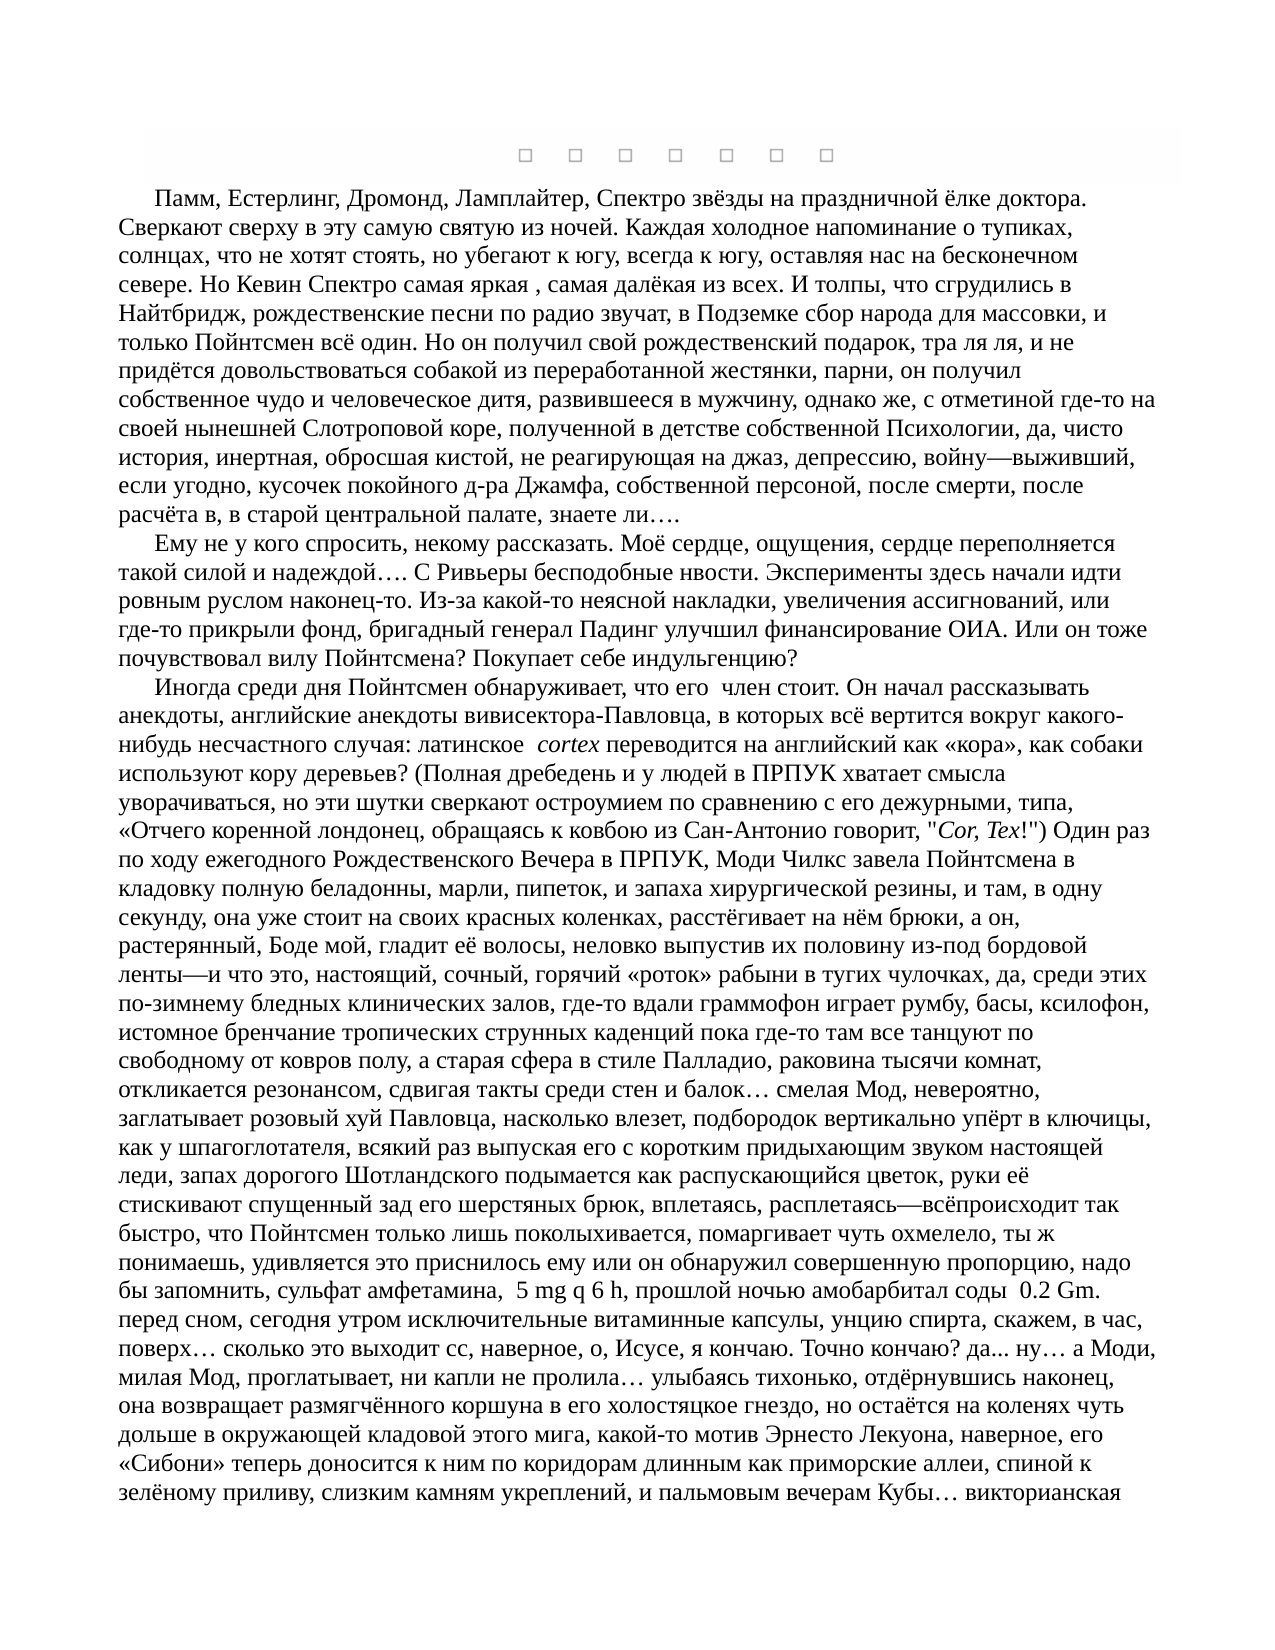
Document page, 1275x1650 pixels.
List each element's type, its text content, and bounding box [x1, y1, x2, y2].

text Памм, Естерлинг, Дромонд, Ламплайтер, Спектро звёзды на праздничной ёлке доктора. Сверкают сверху в эту самую святую из ночей. Каждая холодное напоминание о тупиках, солнцах, что не хотят стоять, но убегают к югу, всегда к югу, оставляя нас на бесконечном севере. Но Кевин Спектро самая яркая , самая далёкая из всех. И толпы, что сгрудились в Найтбридж, рождественские песни по радио звучат, в Подземке сбор народа для массовки, и только Пойнтсмен всё один. Но он получил свой рождественский подарок, тра ля ля, и не придётся довольствоваться собакой из переработанной жестянки, парни, он получил собственное чудо и человеческое дитя, развившееся в мужчину, однако же, с отметиной где-то на своей нынешней Слотроповой коре, полученной в детстве собственной Психологии, да, чисто история, инертная, обросшая кистой, не реагирующая на джаз, депрессию, войну—выживший, если угодно, кусочек покойного д-ра Джамфа, собственной персоной, после смерти, после расчёта в, в старой центральной палате, знаете ли…. [118, 118, 1157, 528]
text Ему не у кого спросить, некому рассказать. Моё сердце, ощущения, сердце переполняется такой силой и надеждой…. С Ривьеры бесподобные нвости. Эксперименты здесь начали идти ровным руслом наконец-то. Из-за какой-то неясной накладки, увеличения ассигнований, или где-то прикрыли фонд, бригадный генерал Падинг улучшил финансирование ОИА. Или он тоже почувствовал вилу Пойнтсмена? Покупает себе индульгенцию? [118, 528, 1157, 672]
picture [143, 128, 1182, 183]
text Иногда среди дня Пойнтсмен обнаруживает, что его член стоит. Он начал рассказывать анекдоты, английские анекдоты вивисектора-Павловца, в которых всё вертится вокруг какого-нибудь несчастного случая: латинское cortex переводится на английский как «кора», как собаки используют кору деревьев? (Полная дребедень и у людей в ПРПУК хватает смысла уворачиваться, но эти шутки сверкают остроумием по сравнению с его дежурными, типа, «Отчего коренной лондонец, обращаясь к ковбою из Сан-Антонио говорит, "Cor, Tex!") Один раз по ходу ежегодного Рождественского Вечера в ПРПУК, Моди Чилкс завела Пойнтсмена в кладовку полную беладонны, марли, пипеток, и запаха хирургической резины, и там, в одну секунду, она уже стоит на своих красных коленках, расстёгивает на нём брюки, а он, растерянный, Боде мой, гладит её волосы, неловко выпустив их половину из-под бордовой ленты—и что это, настоящий, сочный, горячий «роток» рабыни в тугих чулочках, да, среди этих по-зимнему бледных клинических залов, где-то вдали граммофон играет румбу, басы, ксилофон, истомное бренчание тропических струнных каденций пока где-то там все танцуют по свободному от ковров полу, а старая сфера в стиле Палладио, раковина тысячи комнат, откликается резонансом, сдвигая такты среди стен и балок… смелая Мод, невероятно, заглатывает розовый хуй Павловца, насколько влезет, подбородок вертикально упёрт в ключицы, как у шпагоглотателя, всякий раз выпуская его с коротким придыхающим звуком настоящей леди, запах дорогого Шотландского подымается как распускающийся цветок, руки её стискивают спущенный зад его шерстяных брюк, вплетаясь, расплетаясь—всёпроисходит так быстро, что Пойнтсмен только лишь поколыхивается, помаргивает чуть охмелело, ты ж понимаешь, удивляется это приснилось ему или он обнаружил совершенную пропорцию, надо бы запомнить, сульфат амфетамина, 5 mg q 6 h, прошлой ночью амобарбитал соды 0.2 Gm. перед сном, сегодня утром исключительные витаминные капсулы, унцию спирта, скажем, в час, поверх… сколько это выходит cc, наверное, о, Исусе, я кончаю. Точно кончаю? да... ну… а Моди, милая Мод, проглатывает, ни капли не пролила… улыбаясь тихонько, отдёрнувшись наконец, она возвращает размягчённого коршуна в его холостяцкое гнездо, но остаётся на коленях чуть дольше в окружающей кладовой этого мига, какой-то мотив Эрнесто Лекуона, наверное, его «Сибони» теперь доносится к ним по коридорам длинным как приморские аллеи, спиной к зелёному приливу, слизким камням укреплений, и пальмовым вечерам Кубы… викторианская [118, 672, 1157, 1506]
